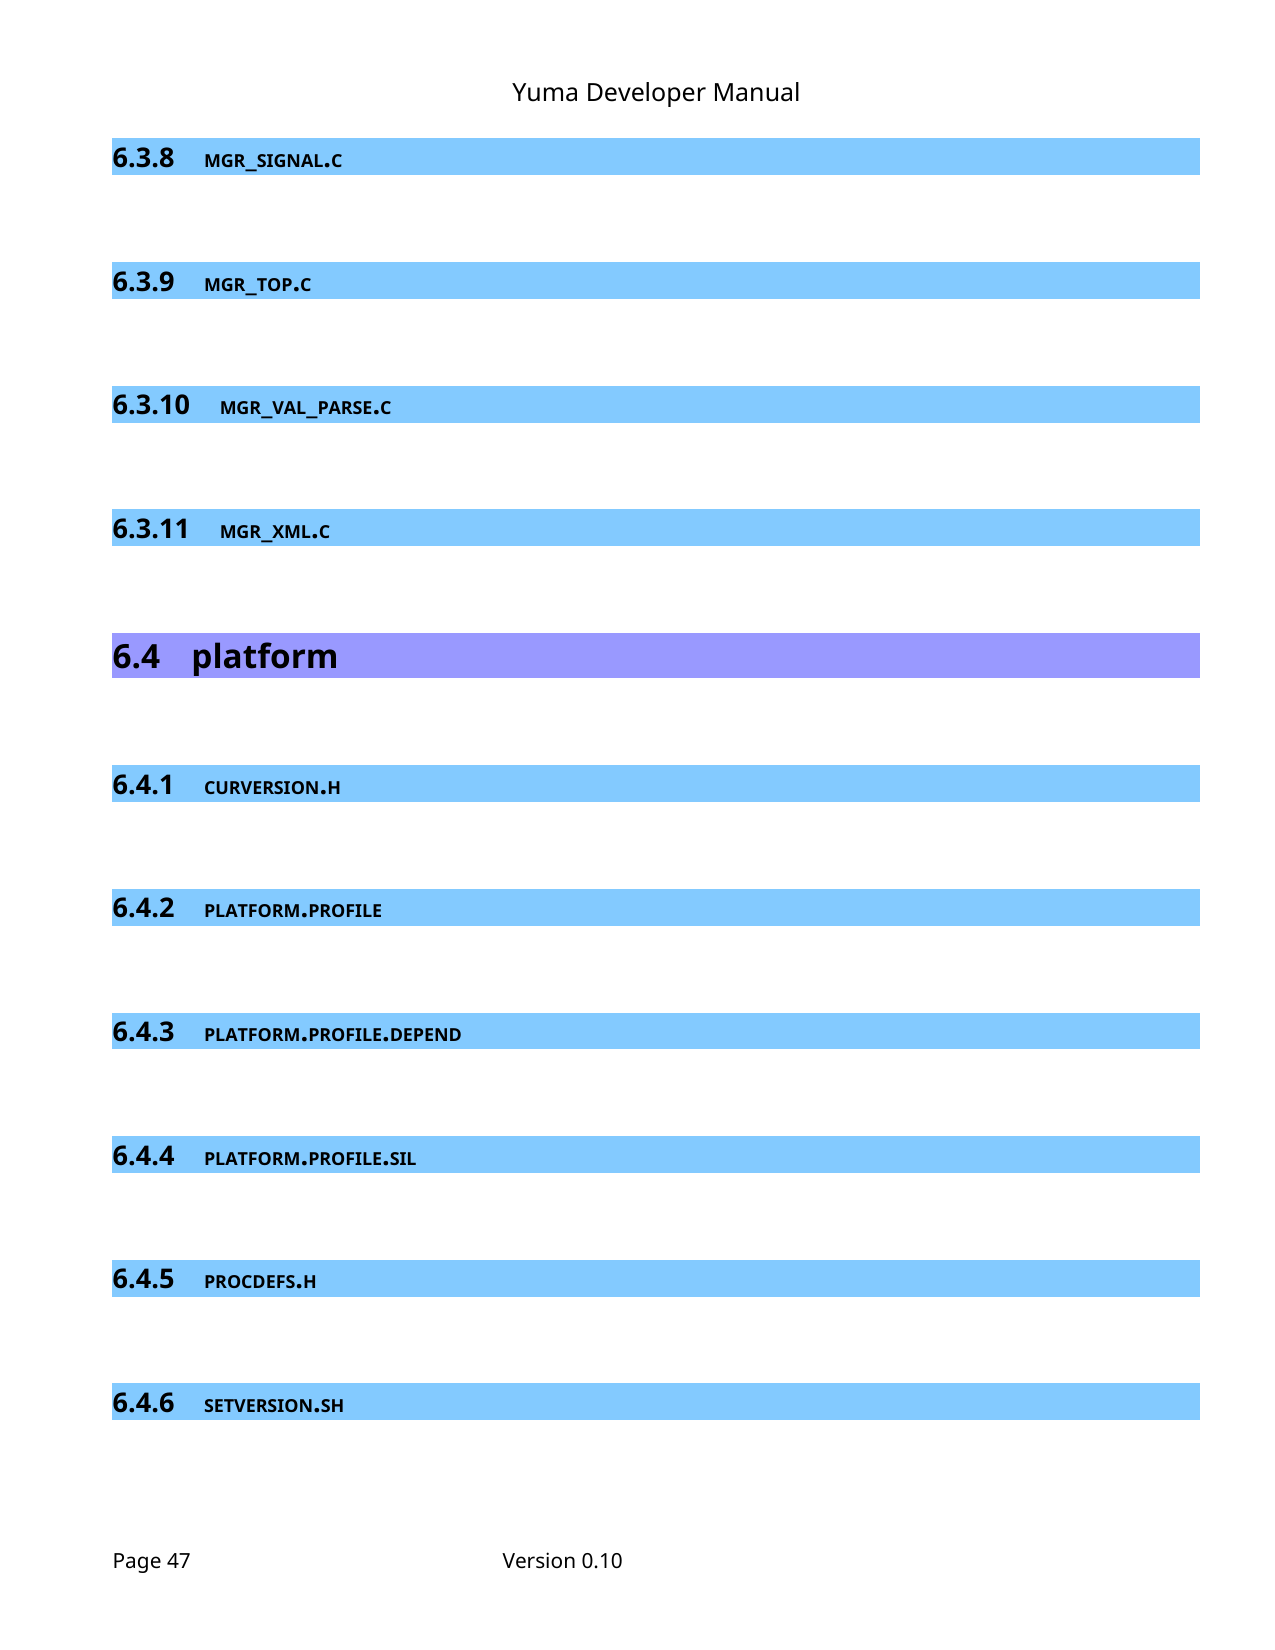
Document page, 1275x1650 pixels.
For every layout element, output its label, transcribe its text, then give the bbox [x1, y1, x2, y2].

subtitle curversion.h [112, 765, 1200, 802]
subtitle procdefs.h [112, 1260, 1200, 1297]
subtitle mgr_signal.c [112, 138, 1200, 175]
subtitle platform [112, 633, 1200, 678]
subtitle mgr_val_parse.c [112, 386, 1200, 423]
subtitle mgr_top.c [112, 262, 1200, 299]
subtitle platform.profile.depend [112, 1013, 1200, 1049]
subtitle setversion.sh [112, 1383, 1200, 1420]
subtitle mgr_xml.c [112, 509, 1200, 546]
subtitle platform.profile.sil [112, 1136, 1200, 1173]
subtitle platform.profile [112, 889, 1200, 926]
